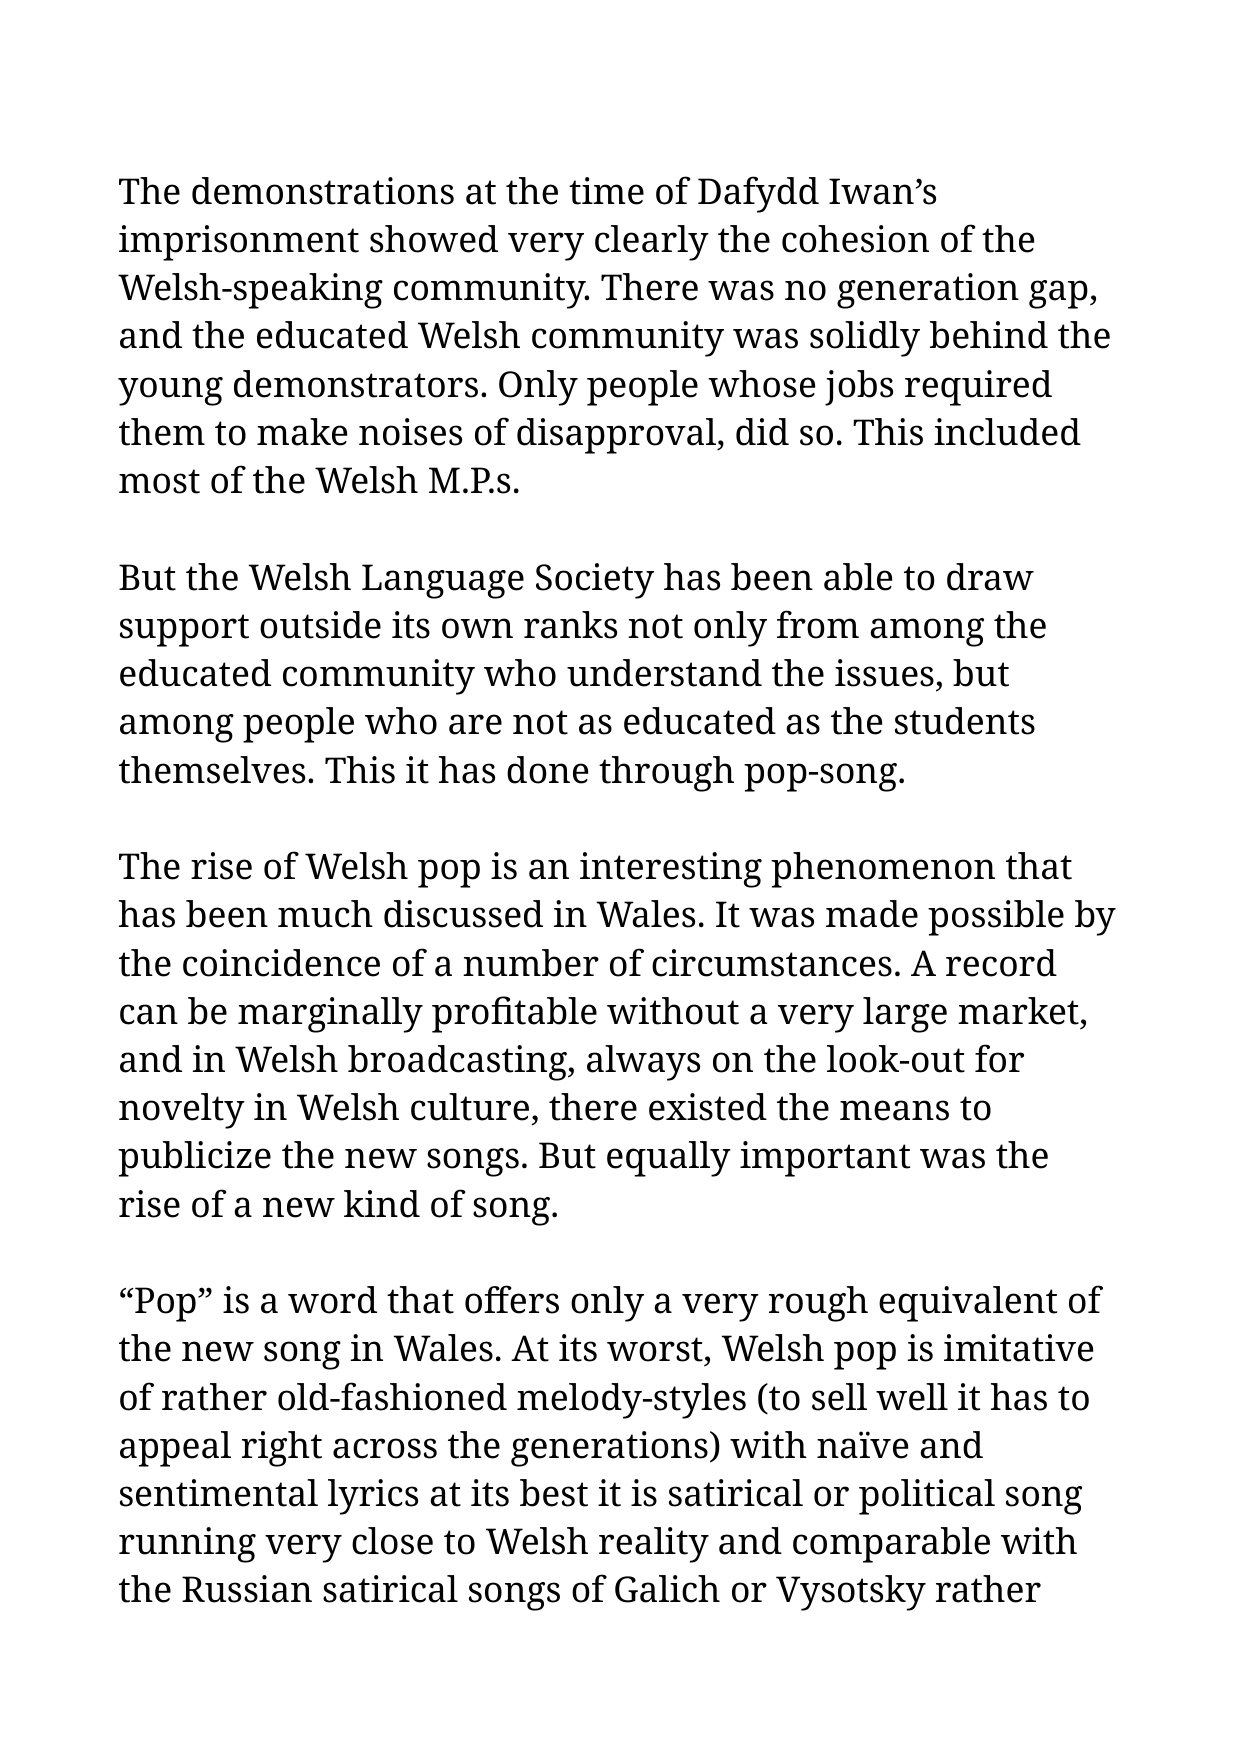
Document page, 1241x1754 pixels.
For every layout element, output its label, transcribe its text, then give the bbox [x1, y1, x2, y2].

text The demonstrations at the time of Dafydd Iwan’s imprisonment showed very clearly the cohesion of the Welsh-speaking community. There was no generation gap, and the educated Welsh community was solidly behind the young demonstrators. Only people whose jobs required them to make noises of disapproval, did so. This included most of the Welsh M.P.s. [118, 166, 1122, 504]
text The rise of Welsh pop is an interesting phenomenon that has been much discussed in Wales. It was made possible by the coincidence of a number of circumstances. A record can be marginally profitable without a very large market, and in Welsh broadcasting, always on the look-out for novelty in Welsh culture, there existed the means to publicize the new songs. But equally important was the rise of a new kind of song. [118, 842, 1122, 1227]
text But the Welsh Language Society has been able to draw support outside its own ranks not only from among the educated community who understand the issues, but among people who are not as educated as the students themselves. This it has done through pop-song. [118, 552, 1122, 793]
text “Pop” is a word that offers only a very rough equivalent of the new song in Wales. At its worst, Welsh pop is imitative of rather old-fashioned melody-styles (to sell well it has to appeal right across the generations) with naïve and sentimental lyrics at its best it is satirical or political song running very close to Welsh reality and comparable with the Russian satirical songs of Galich or Vysotsky rather [118, 1276, 1122, 1613]
